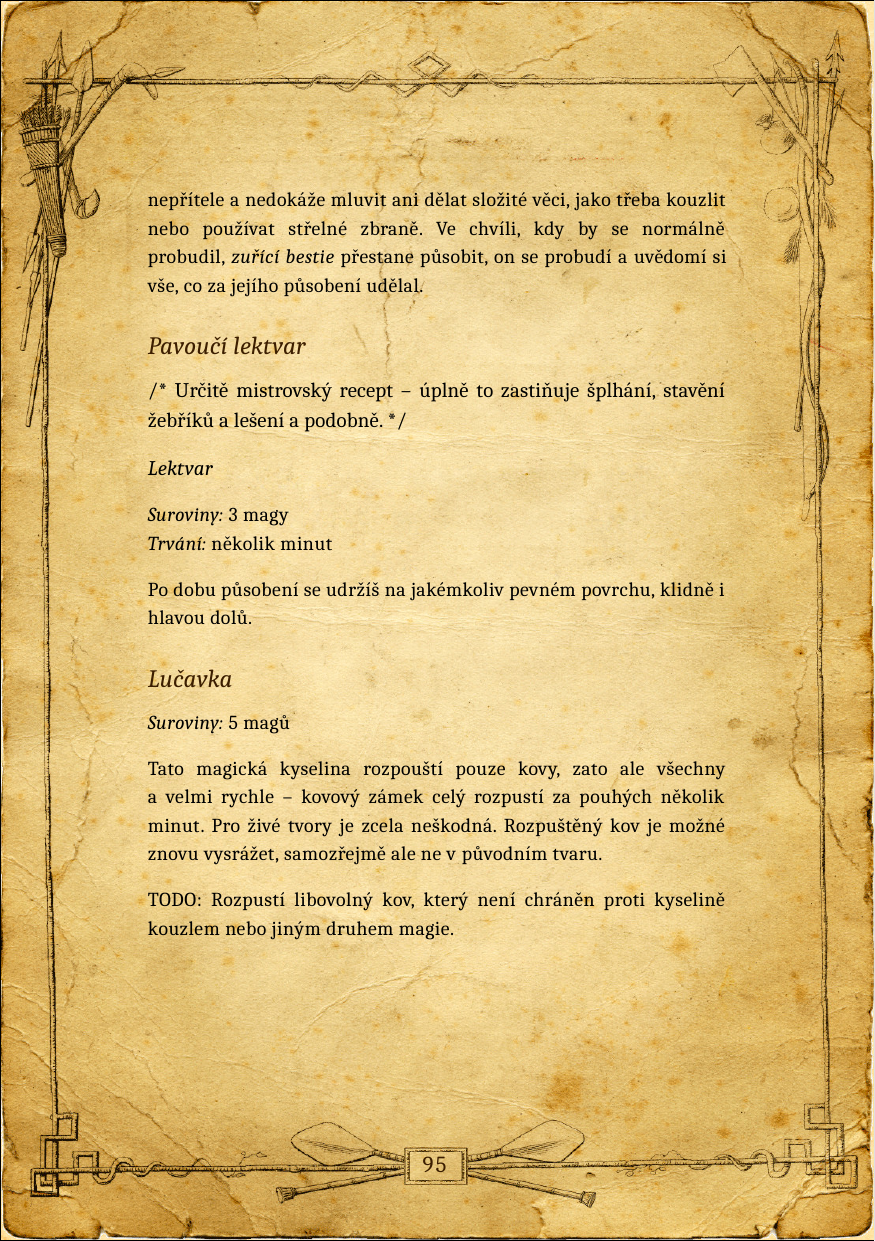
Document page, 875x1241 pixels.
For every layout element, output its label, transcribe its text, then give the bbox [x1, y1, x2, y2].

text Suroviny: 5 magů [148, 711, 726, 734]
picture [1, 1, 874, 1240]
text nepřítele a⁠ nedokáže mluvit ani dělat složité věci, jako třeba kouzlit nebo používat střelné zbraně. Ve chvíli, kdy by se normálně probudil, zuřící bestie přestane působit, on se probudí a⁠ uvědomí si vše, co za jejího působení udělal. [148, 189, 726, 297]
text Suroviny: 3 magy Trvání: několik minut [148, 504, 726, 555]
text Tato magická kyselina rozpouští pouze kovy, zato ale všechny a⁠ velmi rychle – kovový zámek celý rozpustí za pouhých několik minut. Pro živé tvory je zcela neškodná. Rozpuštěný kov je možné znovu vysrážet, samozřejmě ale ne v⁠ původním tvaru. [148, 757, 726, 866]
subtitle Lučavka [148, 665, 726, 693]
text /* Určitě mistrovský recept – úplně to zastiňuje šplhání, stavění žebříků a⁠ lešení a⁠ podobně. */ [148, 379, 726, 433]
text Lektvar [148, 456, 726, 480]
subtitle Pavoučí lektvar [148, 332, 726, 361]
text TODO: Rozpustí libovolný kov, který není chráněn proti kyselině kouzlem nebo jiným druhem magie. [148, 889, 726, 940]
text Po dobu působení se udržíš na jakémkoliv pevném povrchu, klidně i⁠ hlavou dolů. [148, 578, 726, 630]
